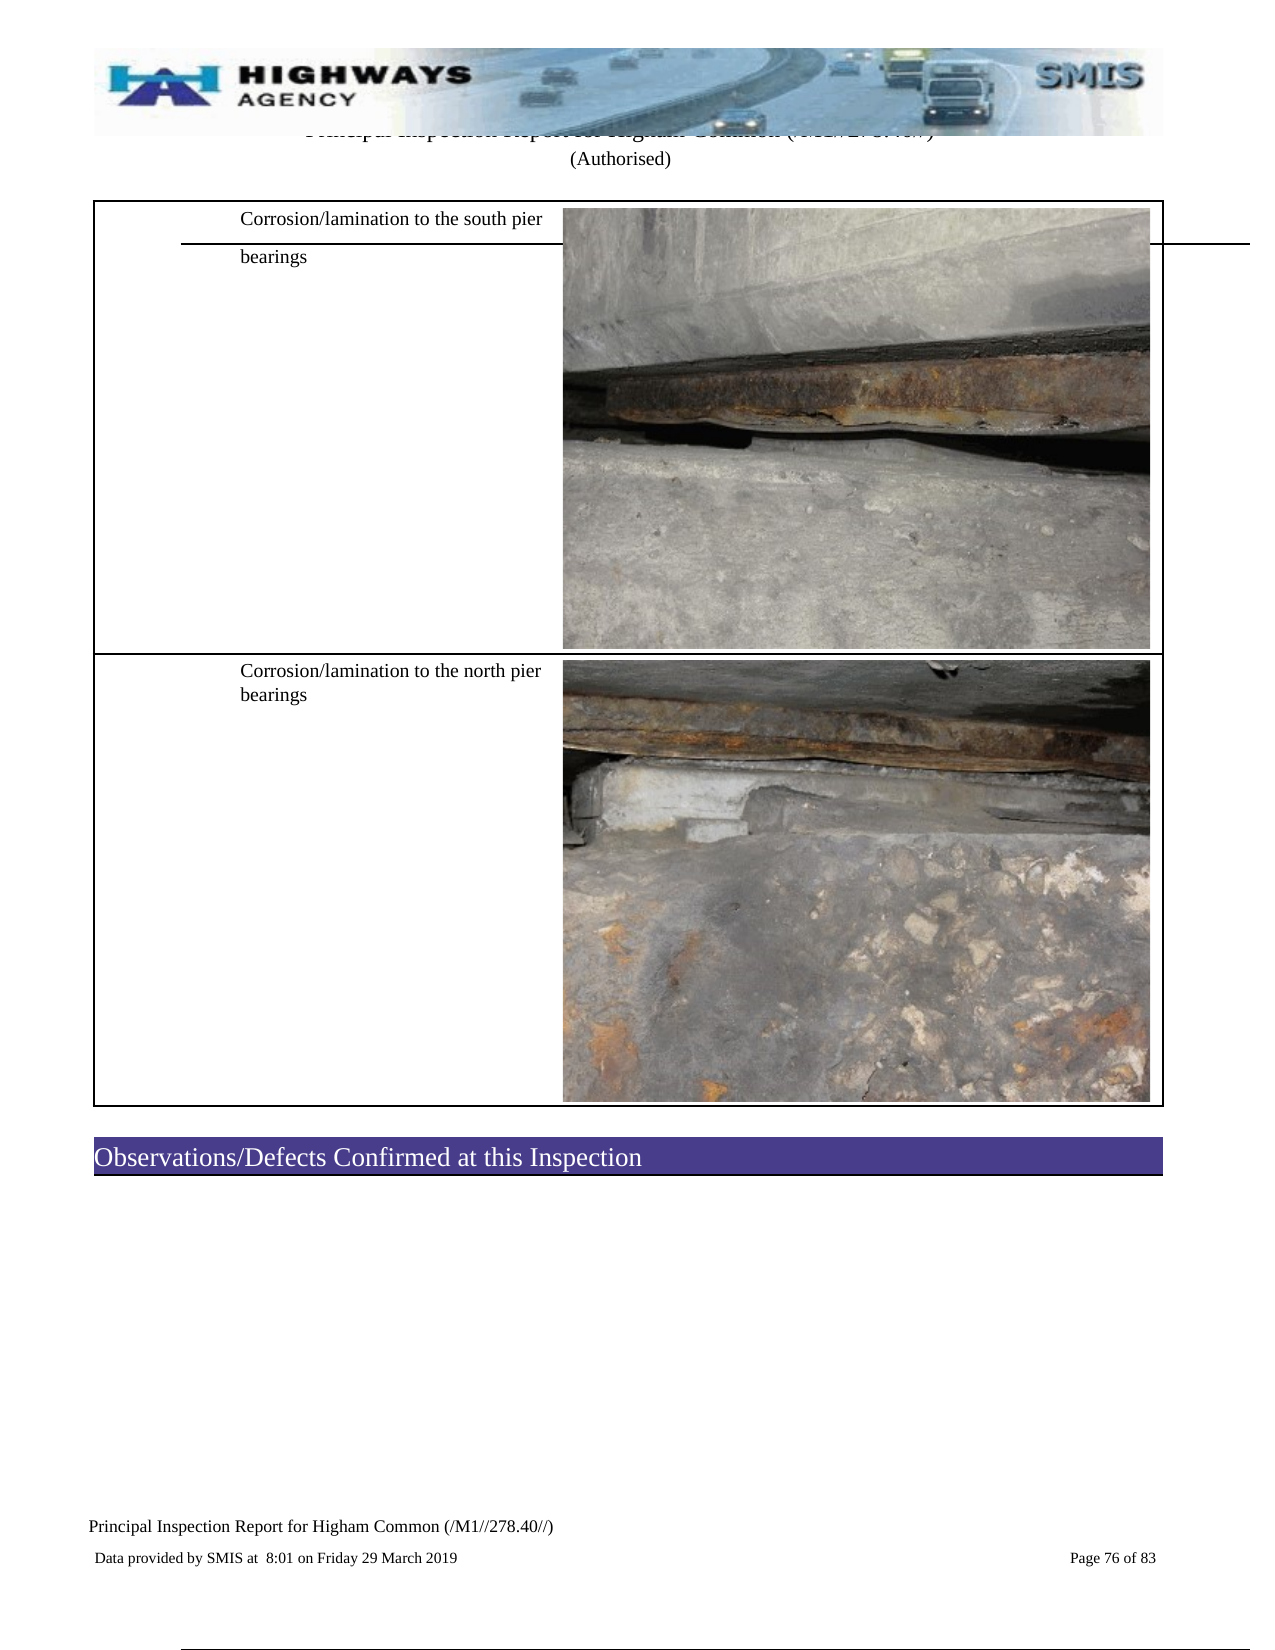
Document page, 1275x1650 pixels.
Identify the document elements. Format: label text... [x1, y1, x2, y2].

table_cell Corrosion/lamination to the south pier bearings [95, 202, 1162, 652]
table_cell Corrosion/lamination to the north pier bearings [95, 655, 1162, 1105]
table_header Observations/Defects Confirmed at this Inspection [94, 1137, 1163, 1174]
